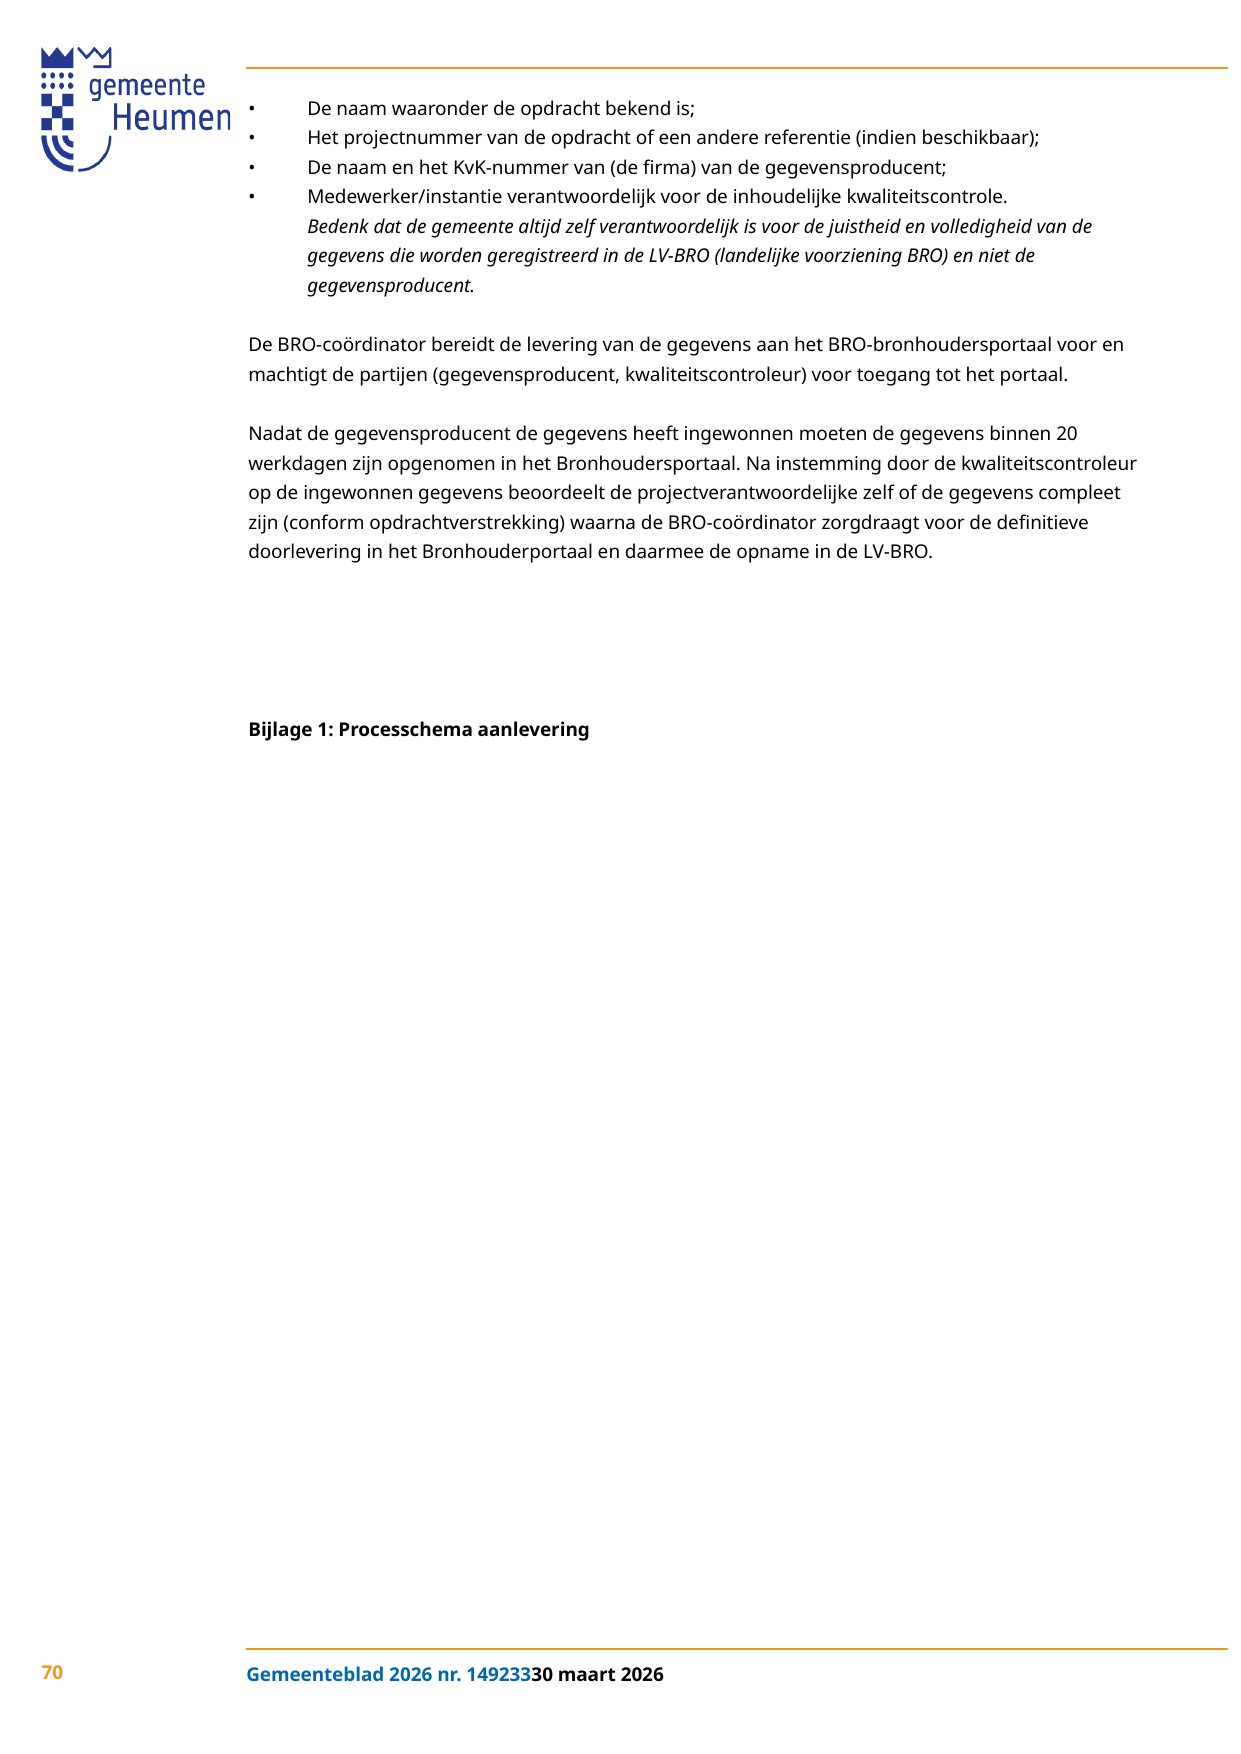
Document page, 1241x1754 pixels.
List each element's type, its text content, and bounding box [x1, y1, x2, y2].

picture [41, 47, 231, 172]
list Bedenk dat de gemeente altijd zelf verantwoordelijk is voor de juistheid en volledigheid van de gegevens die worden geregistreerd in de LV-BRO (landelijke voorziening BRO) en niet de gegevensproducent. [248, 213, 1152, 298]
text De BRO-coördinator bereidt de levering van de gegevens aan het BRO-bronhoudersportaal voor en machtigt de partijen (gegevensproducent, kwaliteitscontroleur) voor toegang tot het portaal. [248, 331, 1152, 387]
list De naam waaronder de opdracht bekend is; [248, 95, 1152, 121]
list Medewerker/instantie verantwoordelijk voor de inhoudelijke kwaliteitscontrole. [248, 183, 1152, 209]
text Bijlage 1: Processchema aanlevering [248, 716, 1152, 742]
list Het projectnummer van de opdracht of een andere referentie (indien beschikbaar); [248, 124, 1152, 150]
list De naam en het KvK-nummer van (de firma) van de gegevensproducent; [248, 154, 1152, 180]
text Nadat de gegevensproducent de gegevens heeft ingewonnen moeten de gegevens binnen 20 werkdagen zijn opgenomen in het Bronhoudersportaal. Na instemming door de kwaliteitscontroleur op de ingewonnen gegevens beoordeelt de projectverantwoordelijke zelf of de gegevens compleet zijn (conform opdrachtverstrekking) waarna de BRO-coördinator zorgdraagt voor de definitieve doorlevering in het Bronhouderportaal en daarmee de opname in de LV-BRO. [248, 420, 1152, 564]
